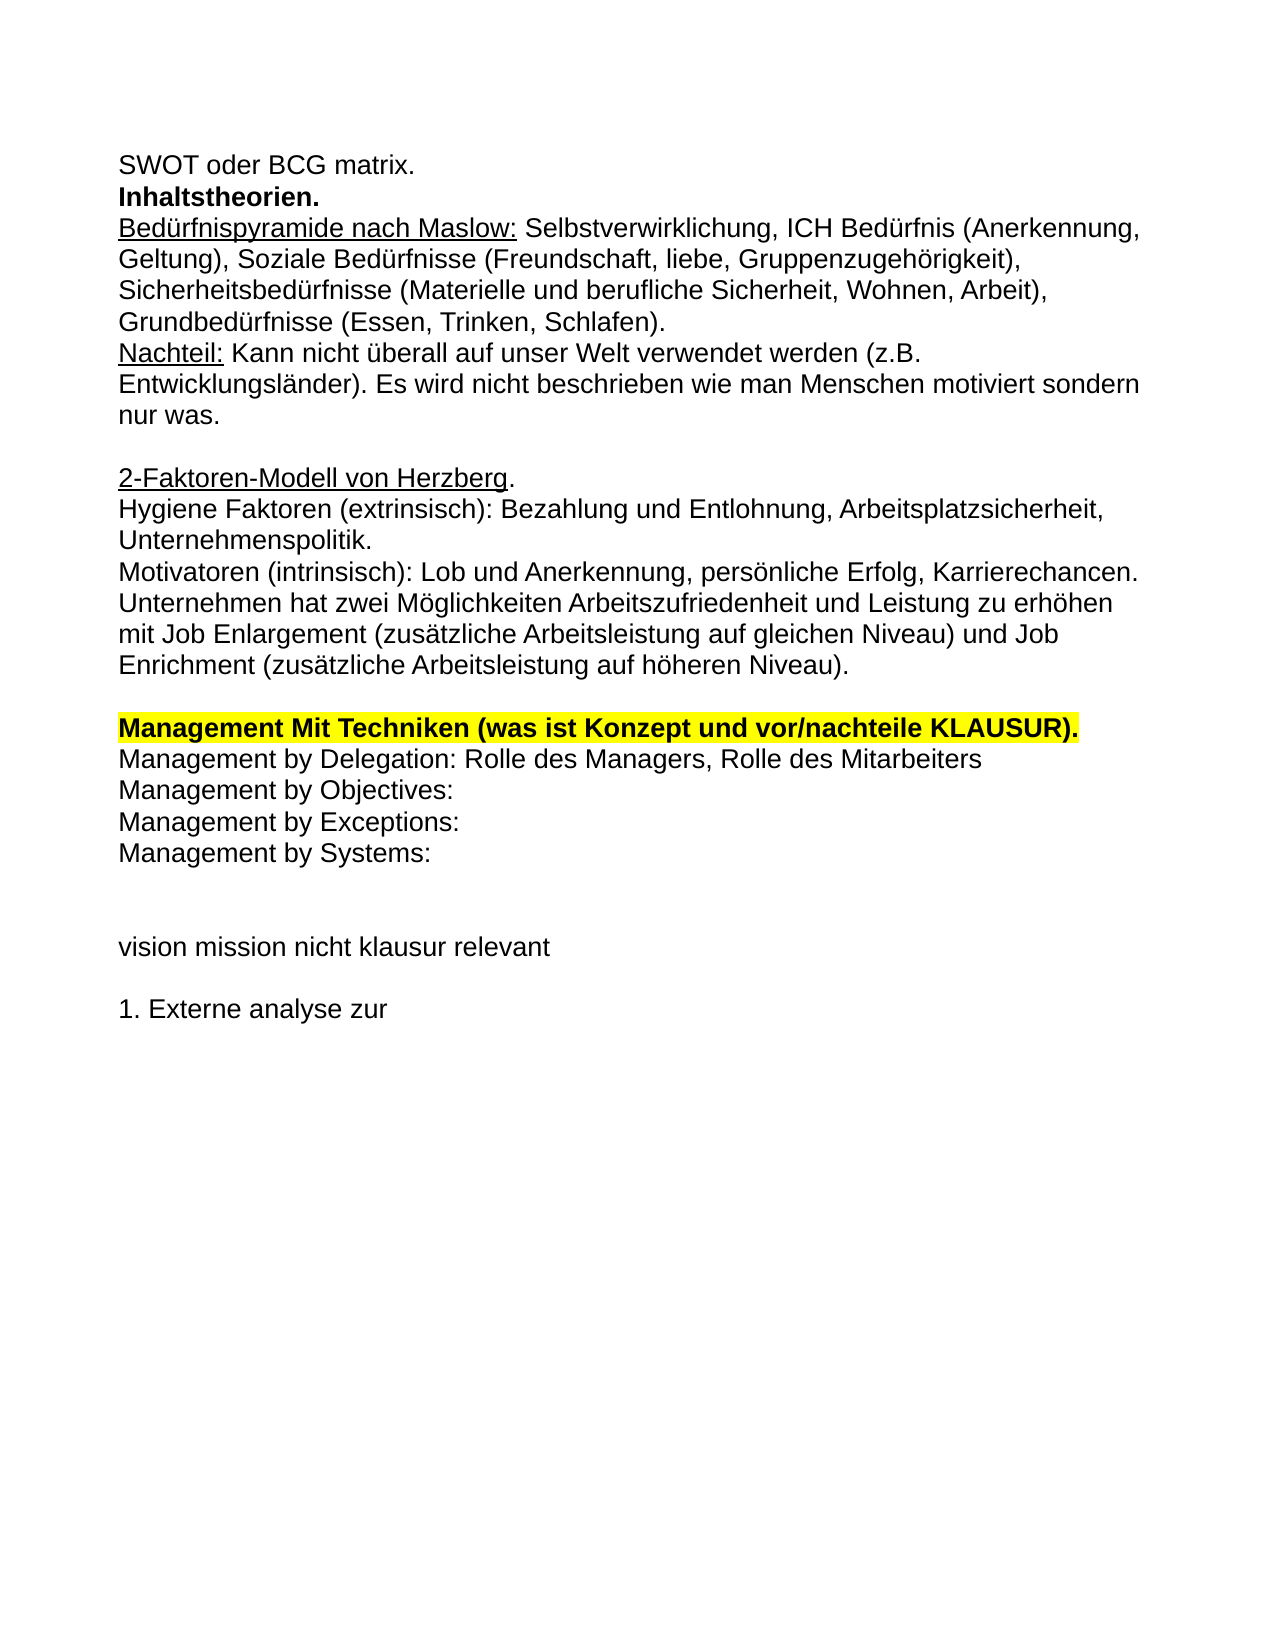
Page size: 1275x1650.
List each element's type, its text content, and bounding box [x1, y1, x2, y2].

text 2-Faktoren-Modell von Herzberg. [118, 462, 1157, 493]
text Management by Objectives: [118, 774, 1157, 806]
text vision mission nicht klausur relevant [118, 931, 1157, 962]
text Bedürfnispyramide nach Maslow: Selbstverwirklichung, ICH Bedürfnis (Anerkennung, Geltung), Soziale Bedürfnisse (Freundschaft, liebe, Gruppenzugehörigkeit), Sicherheitsbedürfnisse (Materielle und berufliche Sicherheit, Wohnen, Arbeit), Grundbedürfnisse (Essen, Trinken, Schlafen). [118, 212, 1157, 337]
text Management by Delegation: Rolle des Managers, Rolle des Mitarbeiters [118, 743, 1157, 774]
text SWOT oder BCG matrix. [118, 149, 1157, 181]
text Management Mit Techniken (was ist Konzept und vor/nachteile KLAUSUR). [118, 712, 1157, 743]
text Management by Systems: [118, 837, 1157, 868]
text 1. Externe analyse zur [118, 993, 1157, 1024]
text Unternehmen hat zwei Möglichkeiten Arbeitszufriedenheit und Leistung zu erhöhen mit Job Enlargement (zusätzliche Arbeitsleistung auf gleichen Niveau) und Job Enrichment (zusätzliche Arbeitsleistung auf höheren Niveau). [118, 587, 1157, 681]
text Nachteil: Kann nicht überall auf unser Welt verwendet werden (z.B. Entwicklungsländer). Es wird nicht beschrieben wie man Menschen motiviert sondern nur was. [118, 337, 1157, 431]
text Management by Exceptions: [118, 806, 1157, 837]
text Motivatoren (intrinsisch): Lob und Anerkennung, persönliche Erfolg, Karrierechancen. [118, 556, 1157, 587]
text Hygiene Faktoren (extrinsisch): Bezahlung und Entlohnung, Arbeitsplatzsicherheit, Unternehmenspolitik. [118, 493, 1157, 556]
text Inhaltstheorien. [118, 181, 1157, 212]
